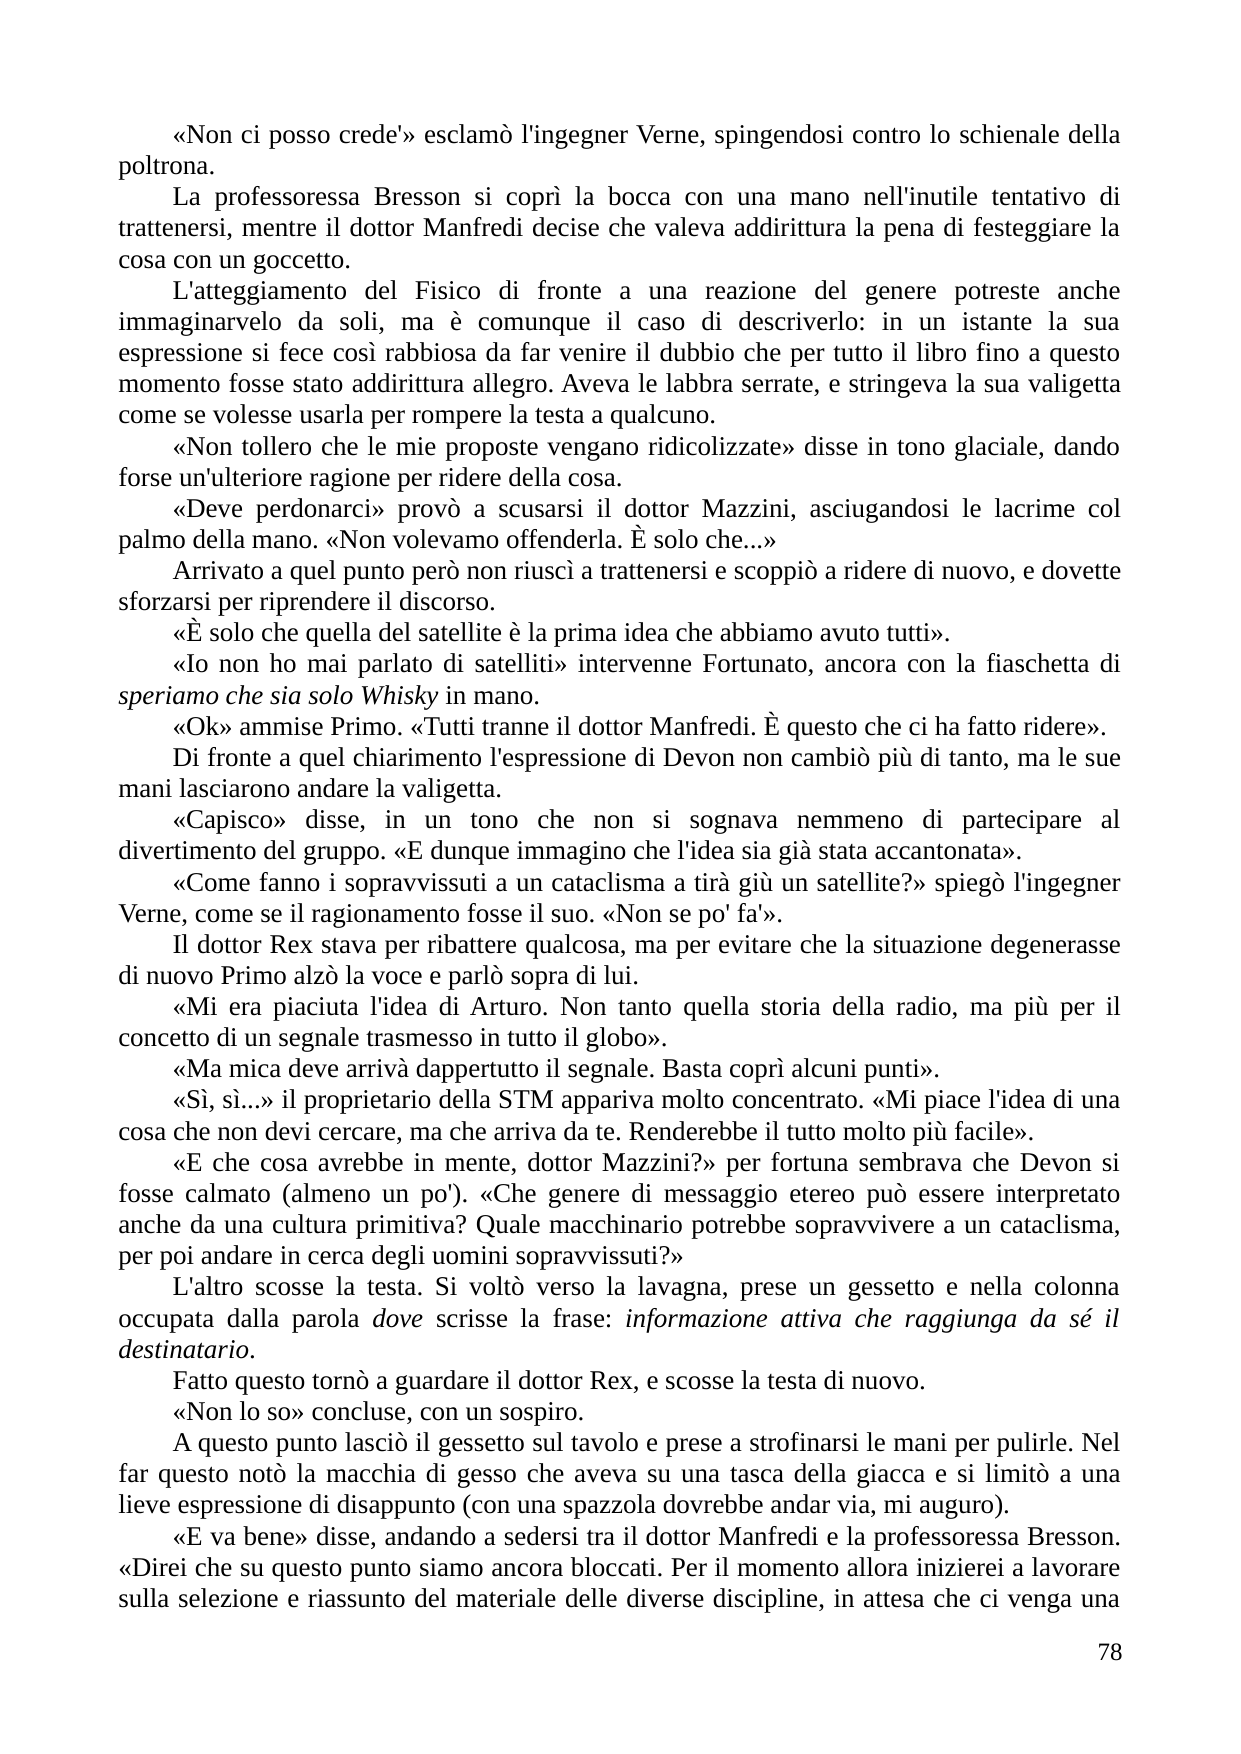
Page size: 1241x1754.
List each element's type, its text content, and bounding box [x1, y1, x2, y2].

text «Come fanno i sopravvissuti a un cataclisma a tirà giù un satellite?» spiegò l'ingegner Verne, come se il ragionamento fosse il suo. «Non se po' fa'». [118, 866, 1122, 928]
text «È solo che quella del satellite è la prima idea che abbiamo avuto tutti». [118, 616, 1122, 648]
text «Io non ho mai parlato di satelliti» intervenne Fortunato, ancora con la fiaschetta di speriamo che sia solo Whisky in mano. [118, 648, 1122, 710]
text «E va bene» disse, andando a sedersi tra il dottor Manfredi e la professoressa Bresson. «Direi che su questo punto siamo ancora bloccati. Per il momento allora inizierei a lavorare sulla selezione e riassunto del materiale delle diverse discipline, in attesa che ci venga una [118, 1520, 1122, 1613]
text L'atteggiamento del Fisico di fronte a una reazione del genere potreste anche immaginarvelo da soli, ma è comunque il caso di descriverlo: in un istante la sua espressione si fece così rabbiosa da far venire il dubbio che per tutto il libro fino a questo momento fosse stato addirittura allegro. Aveva le labbra serrate, e stringeva la sua valigetta come se volesse usarla per rompere la testa a qualcuno. [118, 274, 1122, 429]
text «Ma mica deve arrivà dappertutto il segnale. Basta coprì alcuni punti». [118, 1052, 1122, 1084]
text «Non ci posso crede'» esclamò l'ingegner Verne, spingendosi contro lo schienale della poltrona. [118, 118, 1122, 180]
text Il dottor Rex stava per ribattere qualcosa, ma per evitare che la situazione degenerasse di nuovo Primo alzò la voce e parlò sopra di lui. [118, 928, 1122, 990]
text Fatto questo tornò a guardare il dottor Rex, e scosse la testa di nuovo. [118, 1364, 1122, 1395]
text «E che cosa avrebbe in mente, dottor Mazzini?» per fortuna sembrava che Devon si fosse calmato (almeno un po'). «Che genere di messaggio etereo può essere interpretato anche da una cultura primitiva? Quale macchinario potrebbe sopravvivere a un cataclisma, per poi andare in cerca degli uomini sopravvissuti?» [118, 1146, 1122, 1271]
text «Deve perdonarci» provò a scusarsi il dottor Mazzini, asciugandosi le lacrime col palmo della mano. «Non volevamo offenderla. È solo che...» [118, 492, 1122, 554]
text La professoressa Bresson si coprì la bocca con una mano nell'inutile tentativo di trattenersi, mentre il dottor Manfredi decise che valeva addirittura la pena di festeggiare la cosa con un goccetto. [118, 180, 1122, 274]
text «Capisco» disse, in un tono che non si sognava nemmeno di partecipare al divertimento del gruppo. «E dunque immagino che l'idea sia già stata accantonata». [118, 803, 1122, 866]
text A questo punto lasciò il gessetto sul tavolo e prese a strofinarsi le mani per pulirle. Nel far questo notò la macchia di gesso che aveva su una tasca della giacca e si limitò a una lieve espressione di disappunto (con una spazzola dovrebbe andar via, mi auguro). [118, 1426, 1122, 1520]
text «Non lo so» concluse, con un sospiro. [118, 1395, 1122, 1426]
text «Non tollero che le mie proposte vengano ridicolizzate» disse in tono glaciale, dando forse un'ulteriore ragione per ridere della cosa. [118, 429, 1122, 492]
text «Mi era piaciuta l'idea di Arturo. Non tanto quella storia della radio, ma più per il concetto di un segnale trasmesso in tutto il globo». [118, 990, 1122, 1052]
text L'altro scosse la testa. Si voltò verso la lavagna, prese un gessetto e nella colonna occupata dalla parola dove scrisse la frase: informazione attiva che raggiunga da sé il destinatario. [118, 1271, 1122, 1364]
text «Sì, sì...» il proprietario della STM appariva molto concentrato. «Mi piace l'idea di una cosa che non devi cercare, ma che arriva da te. Renderebbe il tutto molto più facile». [118, 1084, 1122, 1146]
text «Ok» ammise Primo. «Tutti tranne il dottor Manfredi. È questo che ci ha fatto ridere». [118, 710, 1122, 741]
text Arrivato a quel punto però non riuscì a trattenersi e scoppiò a ridere di nuovo, e dovette sforzarsi per riprendere il discorso. [118, 554, 1122, 616]
text Di fronte a quel chiarimento l'espressione di Devon non cambiò più di tanto, ma le sue mani lasciarono andare la valigetta. [118, 741, 1122, 803]
